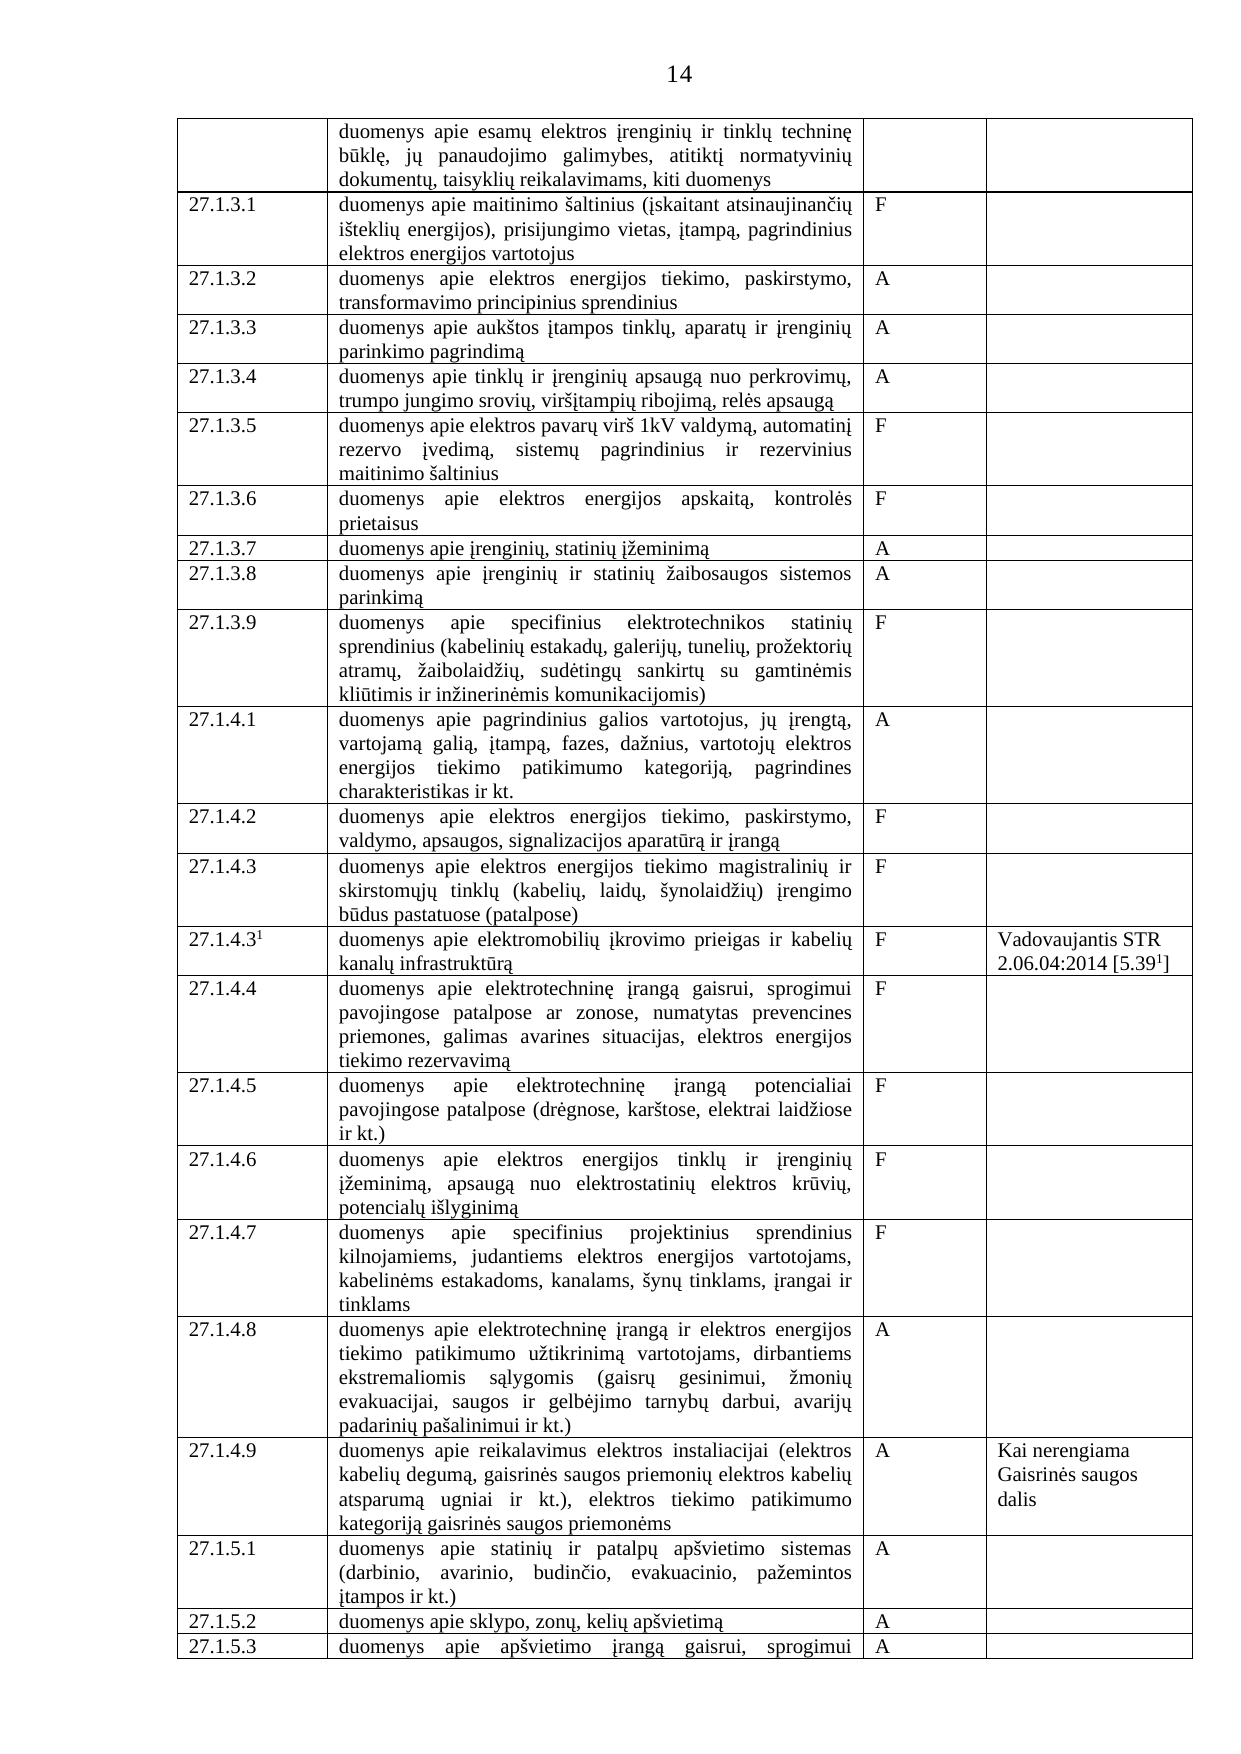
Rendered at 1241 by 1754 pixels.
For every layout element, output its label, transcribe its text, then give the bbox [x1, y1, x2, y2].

table_cell F [864, 976, 986, 1072]
table_cell 27.1.3.1 [178, 193, 327, 264]
table_cell duomenys apie elektros energijos tiekimo, paskirstymo, transformavimo principinius sprendinius [328, 266, 863, 314]
table_cell duomenys apie esamų elektros įrenginių ir tinklų techninę būklę, jų panaudojimo galimybes, atitiktį normatyvinių dokumentų, taisyklių reikalavimams, kiti duomenys [328, 119, 863, 191]
table_cell 27.1.3.5 [178, 413, 327, 485]
table_cell duomenys apie įrenginių ir statinių žaibosaugos sistemos parinkimą [328, 561, 863, 609]
table_cell A [864, 266, 986, 314]
table_cell [987, 266, 1192, 314]
table_cell [987, 1536, 1192, 1608]
table_cell F [864, 804, 986, 852]
table_cell 27.1.3.7 [178, 536, 327, 559]
table_cell [987, 193, 1192, 264]
table_cell 27.1.4.9 [178, 1438, 327, 1534]
table_cell [987, 1317, 1192, 1437]
table_cell Vadovaujantis STR 2.06.04:2014 [5.391] [987, 927, 1192, 975]
table_cell 27.1.4.5 [178, 1073, 327, 1145]
table_cell duomenys apie elektrotechninę įrangą potencialiai pavojingose patalpose (drėgnose, karštose, elektrai laidžiose ir kt.) [328, 1073, 863, 1145]
table_cell [987, 119, 1192, 191]
table_cell 27.1.4.2 [178, 804, 327, 852]
table_cell F [864, 610, 986, 706]
table_cell duomenys apie sklypo, zonų, kelių apšvietimą [328, 1609, 863, 1633]
table_cell [178, 119, 327, 191]
table_cell 27.1.4.8 [178, 1317, 327, 1437]
table_cell duomenys apie elektrotechninę įrangą ir elektros energijos tiekimo patikimumo užtikrinimą vartotojams, dirbantiems ekstremaliomis sąlygomis (gaisrų gesinimui, žmonių evakuacijai, saugos ir gelbėjimo tarnybų darbui, avarijų padarinių pašalinimui ir kt.) [328, 1317, 863, 1437]
table_cell F [864, 193, 986, 264]
table_cell F [864, 413, 986, 485]
table_cell [987, 413, 1192, 485]
table_cell [987, 1220, 1192, 1316]
table_cell A [864, 1317, 986, 1437]
table_cell duomenys apie įrenginių, statinių įžeminimą [328, 536, 863, 559]
table_cell F [864, 1073, 986, 1145]
table_cell F [864, 486, 986, 534]
table_cell duomenys apie elektros energijos tiekimo magistralinių ir skirstomųjų tinklų (kabelių, laidų, šynolaidžių) įrengimo būdus pastatuose (patalpose) [328, 854, 863, 926]
table_cell 27.1.3.4 [178, 364, 327, 412]
table_cell duomenys apie tinklų ir įrenginių apsaugą nuo perkrovimų, trumpo jungimo srovių, viršįtampių ribojimą, relės apsaugą [328, 364, 863, 412]
table_cell [987, 1073, 1192, 1145]
table_cell [987, 561, 1192, 609]
table_cell F [864, 1220, 986, 1316]
table_cell A [864, 707, 986, 803]
table_cell duomenys apie specifinius elektrotechnikos statinių sprendinius (kabelinių estakadų, galerijų, tunelių, prožektorių atramų, žaibolaidžių, sudėtingų sankirtų su gamtinėmis kliūtimis ir inžinerinėmis komunikacijomis) [328, 610, 863, 706]
table_cell Kai nerengiama Gaisrinės saugos dalis [987, 1438, 1192, 1534]
table_cell [864, 119, 986, 191]
table_cell 27.1.3.2 [178, 266, 327, 314]
table_cell F [864, 927, 986, 975]
table_cell 27.1.5.3 [178, 1634, 327, 1658]
table_cell [987, 1634, 1192, 1658]
table_cell [987, 610, 1192, 706]
table_cell duomenys apie elektros energijos tinklų ir įrenginių įžeminimą, apsaugą nuo elektrostatinių elektros krūvių, potencialų išlyginimą [328, 1146, 863, 1219]
table_cell duomenys apie elektros pavarų virš 1kV valdymą, automatinį rezervo įvedimą, sistemų pagrindinius ir rezervinius maitinimo šaltinius [328, 413, 863, 485]
table_cell duomenys apie aukštos įtampos tinklų, aparatų ir įrenginių parinkimo pagrindimą [328, 315, 863, 363]
table_cell 27.1.5.1 [178, 1536, 327, 1608]
table_cell 27.1.4.7 [178, 1220, 327, 1316]
table_cell [987, 315, 1192, 363]
table_cell F [864, 854, 986, 926]
table_cell 27.1.3.9 [178, 610, 327, 706]
table_cell duomenys apie specifinius projektinius sprendinius kilnojamiems, judantiems elektros energijos vartotojams, kabelinėms estakadoms, kanalams, šynų tinklams, įrangai ir tinklams [328, 1220, 863, 1316]
table_cell duomenys apie elektromobilių įkrovimo prieigas ir kabelių kanalų infrastruktūrą [328, 927, 863, 975]
table_cell A [864, 561, 986, 609]
table_cell [987, 707, 1192, 803]
table_cell A [864, 1438, 986, 1534]
table_cell duomenys apie statinių ir patalpų apšvietimo sistemas (darbinio, avarinio, budinčio, evakuacinio, pažemintos įtampos ir kt.) [328, 1536, 863, 1608]
table_cell [987, 536, 1192, 559]
table_cell 27.1.3.3 [178, 315, 327, 363]
table_cell A [864, 1609, 986, 1633]
table_cell 27.1.4.6 [178, 1146, 327, 1219]
table_cell duomenys apie apšvietimo įrangą gaisrui, sprogimui [328, 1634, 863, 1658]
table_cell duomenys apie elektros energijos tiekimo, paskirstymo, valdymo, apsaugos, signalizacijos aparatūrą ir įrangą [328, 804, 863, 852]
table_cell 27.1.3.8 [178, 561, 327, 609]
table_cell duomenys apie pagrindinius galios vartotojus, jų įrengtą, vartojamą galią, įtampą, fazes, dažnius, vartotojų elektros energijos tiekimo patikimumo kategoriją, pagrindines charakteristikas ir kt. [328, 707, 863, 803]
table_cell duomenys apie maitinimo šaltinius (įskaitant atsinaujinančių išteklių energijos), prisijungimo vietas, įtampą, pagrindinius elektros energijos vartotojus [328, 193, 863, 264]
table_cell A [864, 364, 986, 412]
table_cell A [864, 1536, 986, 1608]
table_cell duomenys apie elektrotechninę įrangą gaisrui, sprogimui pavojingose patalpose ar zonose, numatytas prevencines priemones, galimas avarines situacijas, elektros energijos tiekimo rezervavimą [328, 976, 863, 1072]
table_cell [987, 1609, 1192, 1633]
table_cell 27.1.4.31 [178, 927, 327, 975]
table_cell duomenys apie reikalavimus elektros instaliacijai (elektros kabelių degumą, gaisrinės saugos priemonių elektros kabelių atsparumą ugniai ir kt.), elektros tiekimo patikimumo kategoriją gaisrinės saugos priemonėms [328, 1438, 863, 1534]
table_cell [987, 854, 1192, 926]
table_cell 27.1.4.1 [178, 707, 327, 803]
table_cell [987, 364, 1192, 412]
table_cell 27.1.3.6 [178, 486, 327, 534]
table_cell duomenys apie elektros energijos apskaitą, kontrolės prietaisus [328, 486, 863, 534]
table_cell [987, 976, 1192, 1072]
table_cell F [864, 1146, 986, 1219]
table_cell 27.1.4.3 [178, 854, 327, 926]
table_cell [987, 804, 1192, 852]
table_cell A [864, 1634, 986, 1658]
table_cell A [864, 315, 986, 363]
table_cell [987, 1146, 1192, 1219]
table_cell [987, 486, 1192, 534]
table_cell 27.1.4.4 [178, 976, 327, 1072]
table_cell A [864, 536, 986, 559]
table_cell 27.1.5.2 [178, 1609, 327, 1633]
